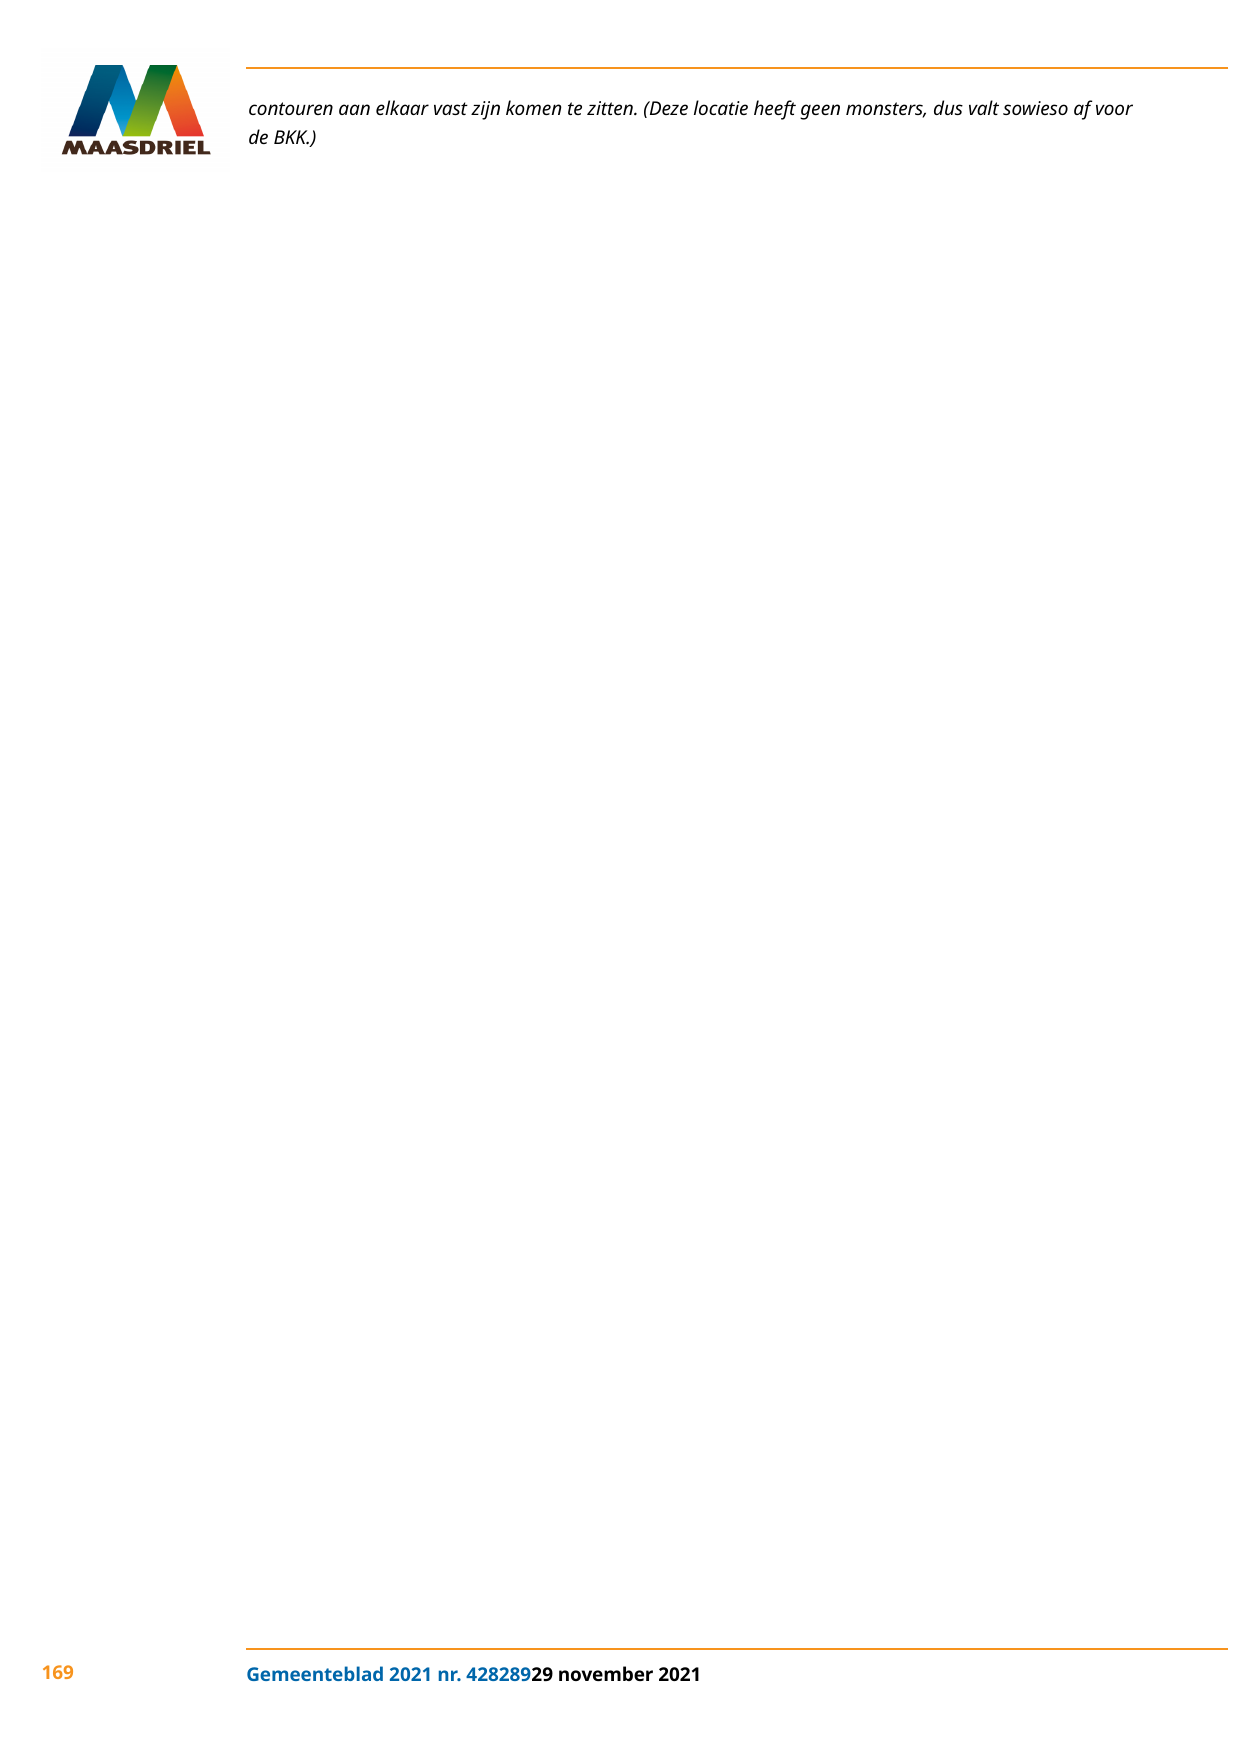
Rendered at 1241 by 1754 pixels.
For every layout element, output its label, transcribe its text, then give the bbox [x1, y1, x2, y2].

text contouren aan elkaar vast zijn komen te zitten. (Deze locatie heeft geen monsters, dus valt sowieso af voor de BKK.) [248, 95, 1152, 150]
picture [41, 47, 231, 172]
